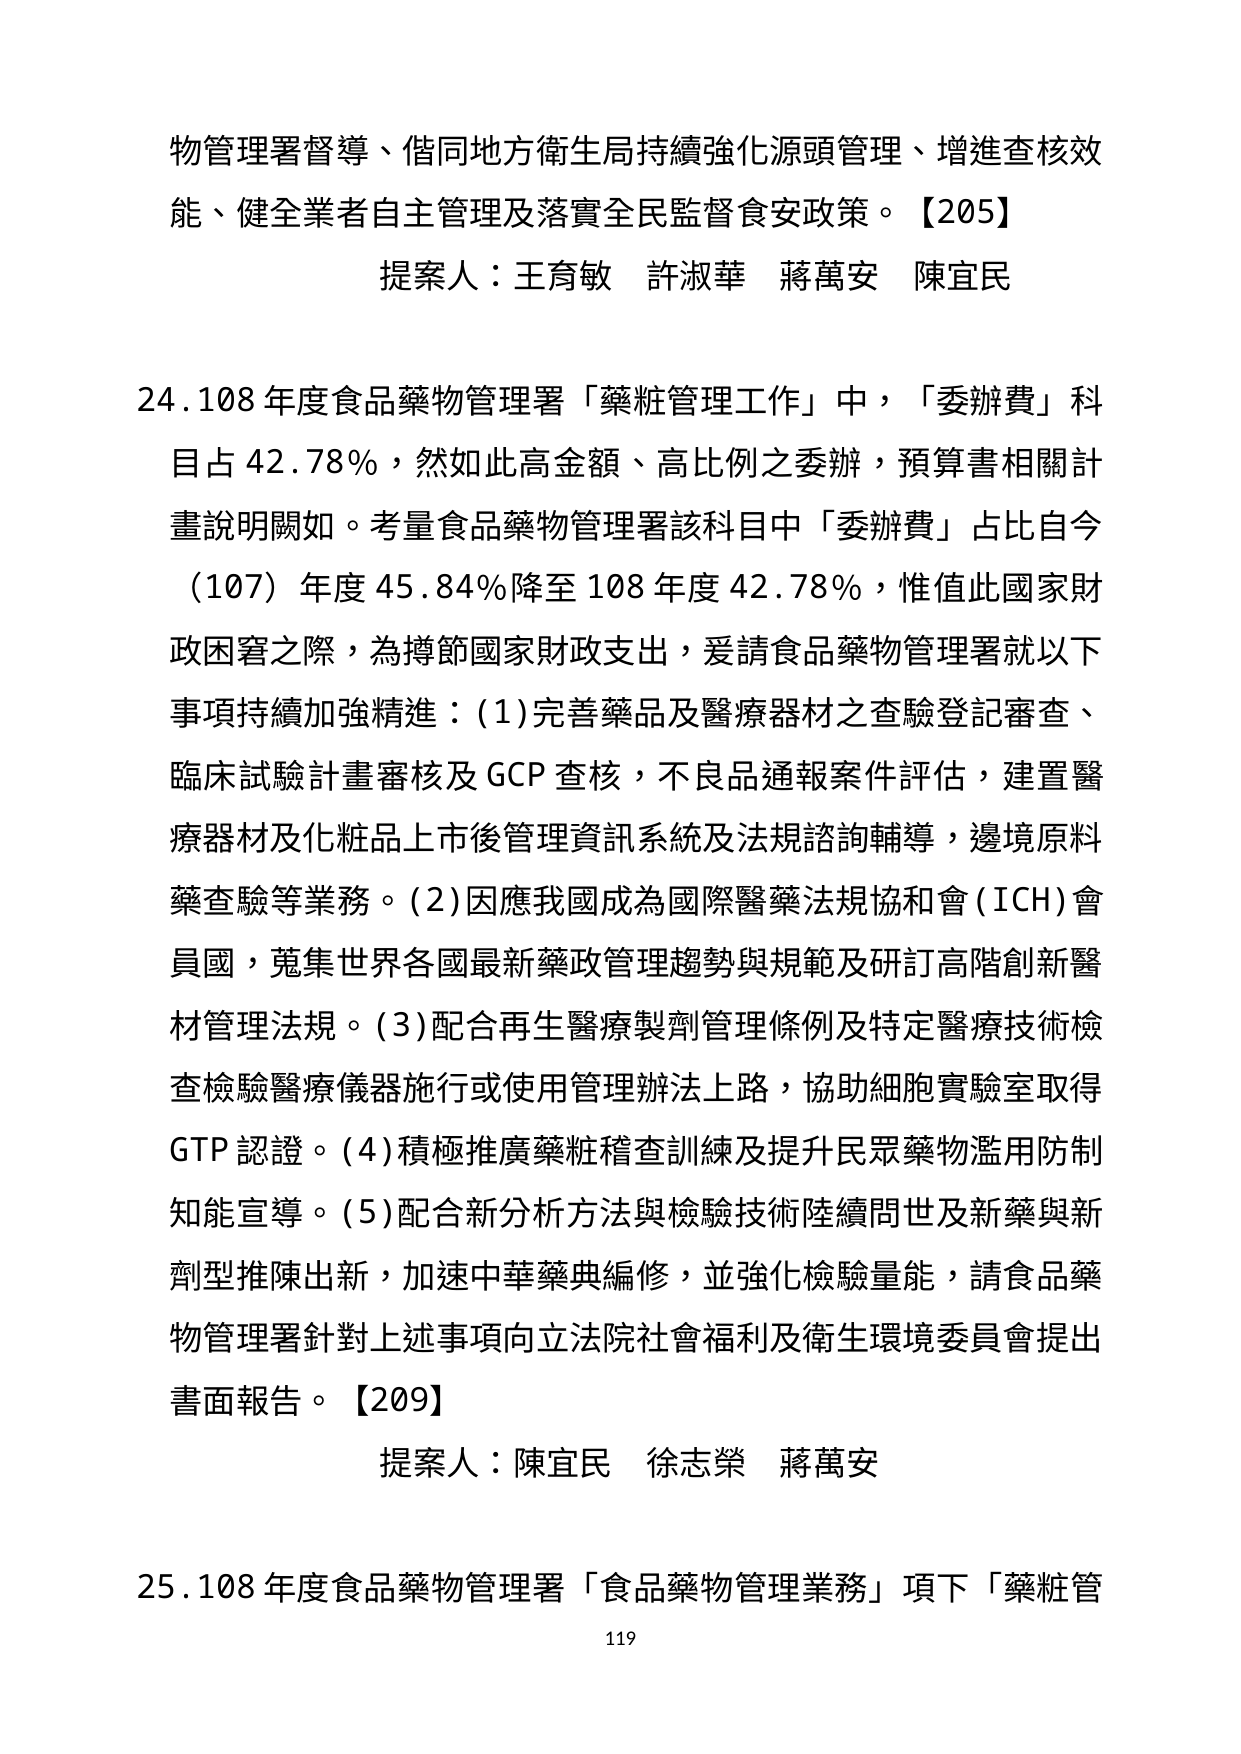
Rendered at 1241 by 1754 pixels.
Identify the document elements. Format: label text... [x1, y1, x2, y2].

text 提案人：王育敏 許淑華 蔣萬安 陳宜民 [379, 232, 1104, 294]
text 25.108年度食品藥物管理署「食品藥物管理業務」項下「藥粧管 [136, 1544, 1104, 1607]
text 提案人：陳宜民 徐志榮 蔣萬安 [379, 1419, 1104, 1482]
text 物管理署督導、偕同地方衛生局持續強化源頭管理、增進查核效能、健全業者自主管理及落實全民監督食安政策。【205】 [136, 107, 1104, 232]
text 24.108年度食品藥物管理署「藥粧管理工作」中，「委辦費」科目占42.78％，然如此高金額、高比例之委辦，預算書相關計畫說明闕如。考量食品藥物管理署該科目中「委辦費」占比自今（107）年度45.84％降至108年度42.78％，惟值此國家財政困窘之際，為撙節國家財政支出，爰請食品藥物管理署就以下事項持續加強精進：(1)完善藥品及醫療器材之查驗登記審查、臨床試驗計畫審核及GCP查核，不良品通報案件評估，建置醫療器材及化粧品上市後管理資訊系統及法規諮詢輔導，邊境原料藥查驗等業務。(2)因應我國成為國際醫藥法規協和會(ICH)會員國，蒐集世界各國最新藥政管理趨勢與規範及研訂高階創新醫材管理法規。(3)配合再生醫療製劑管理條例及特定醫療技術檢查檢驗醫療儀器施行或使用管理辦法上路，協助細胞實驗室取得GTP認證。(4)積極推廣藥粧稽查訓練及提升民眾藥物濫用防制知能宣導。(5)配合新分析方法與檢驗技術陸續問世及新藥與新劑型推陳出新，加速中華藥典編修，並強化檢驗量能，請食品藥物管理署針對上述事項向立法院社會福利及衛生環境委員會提出書面報告。【209】 [136, 357, 1104, 1419]
